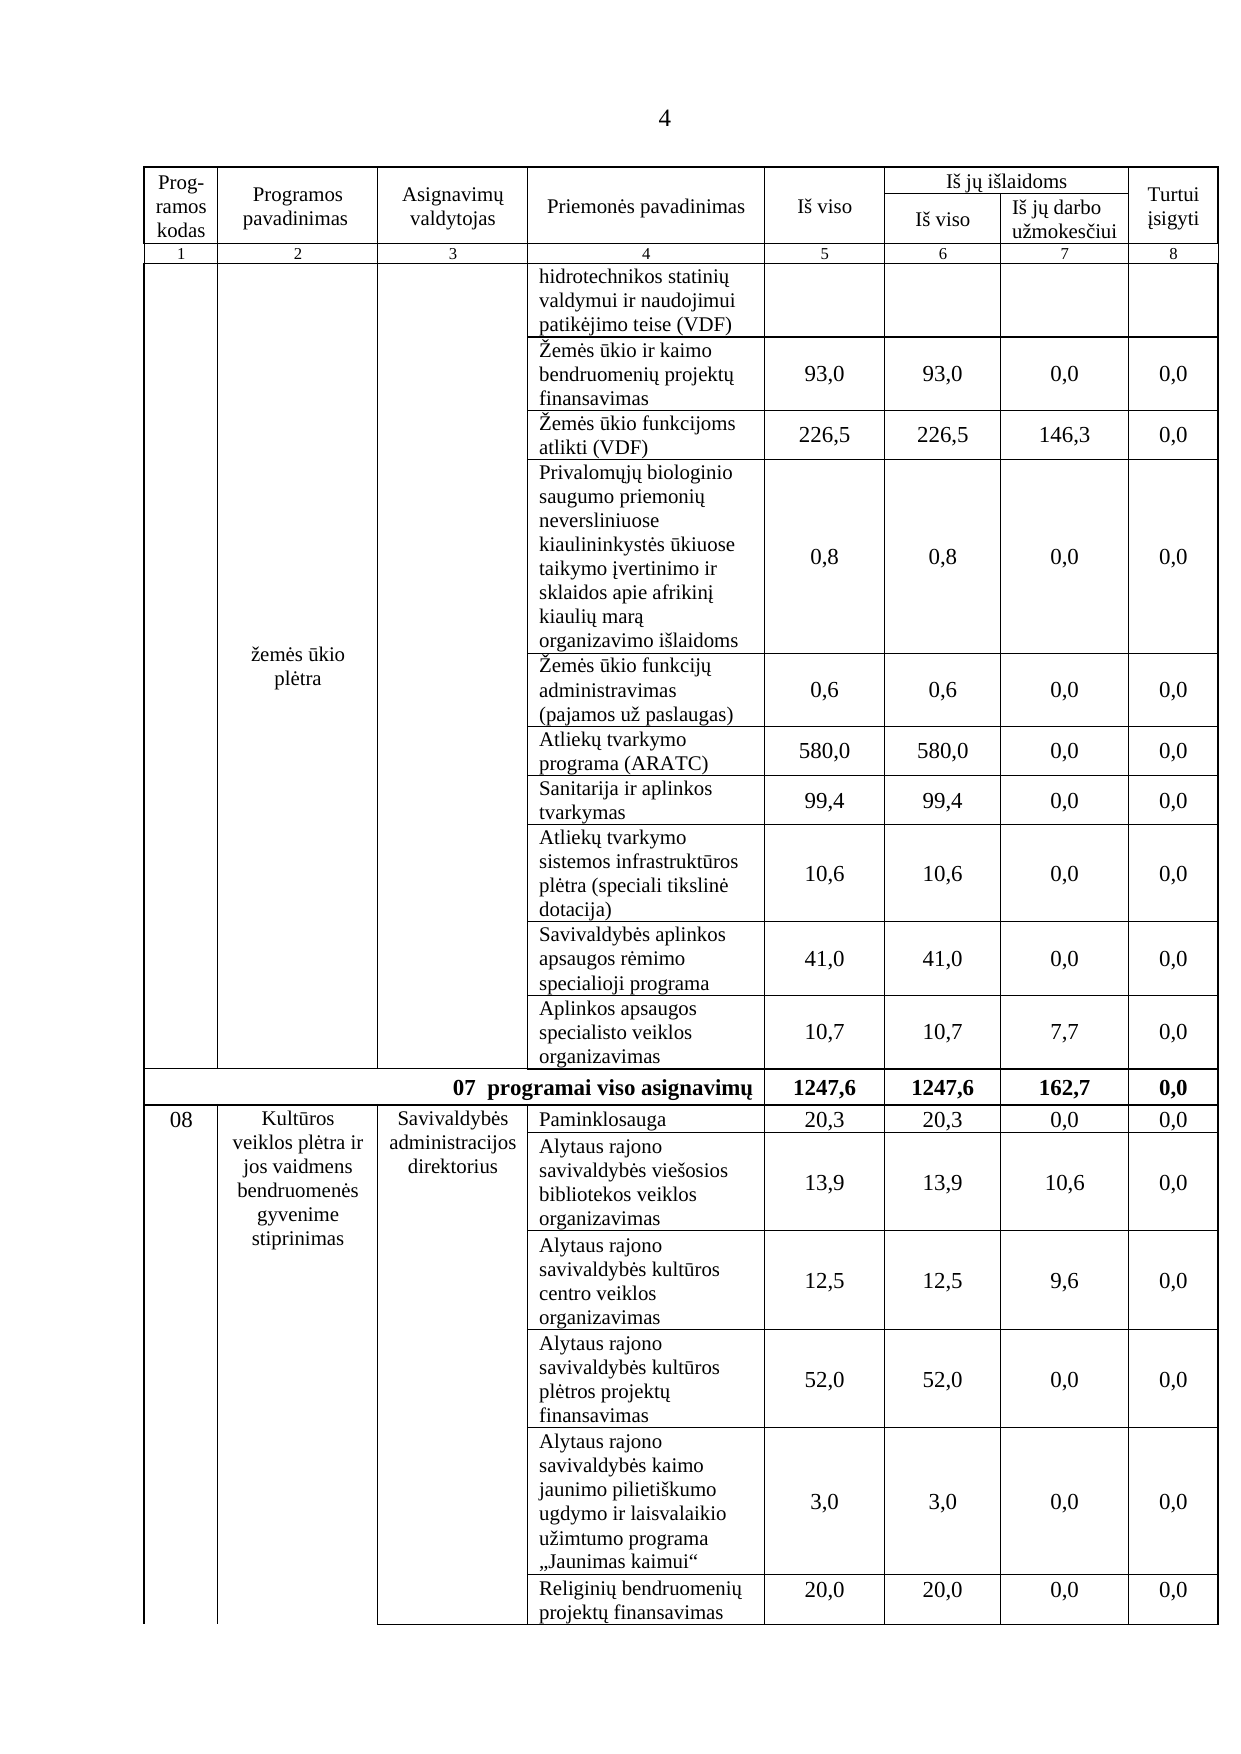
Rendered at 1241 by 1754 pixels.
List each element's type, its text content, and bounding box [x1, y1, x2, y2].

table_cell 4 [528, 244, 764, 263]
table_cell 0,0 [1001, 776, 1128, 824]
table_cell 3,0 [885, 1428, 1000, 1573]
table_cell 07 programai viso asignavimų [145, 1069, 764, 1104]
table_cell 0,0 [1001, 338, 1128, 410]
table_cell [1129, 264, 1217, 336]
table_cell Atliekų tvarkymo sistemos infrastruktūros plėtra (speciali tikslinė dotacija) [528, 825, 764, 921]
table_cell 1247,6 [765, 1070, 884, 1104]
table_cell 3,0 [765, 1428, 884, 1573]
table_cell 2 [218, 244, 377, 263]
table_cell 0,0 [1001, 825, 1128, 921]
table_cell 162,7 [1001, 1070, 1128, 1104]
table_cell 0,6 [765, 654, 884, 726]
table_cell Alytaus rajono savivaldybės viešosios bibliotekos veiklos organizavimas [528, 1133, 764, 1230]
table_cell 12,5 [765, 1231, 884, 1329]
table_cell 20,0 [885, 1575, 1000, 1624]
table_cell [885, 264, 1000, 336]
table_cell 0,0 [1129, 460, 1217, 652]
table_cell 13,9 [765, 1133, 884, 1230]
table_cell 580,0 [765, 727, 884, 775]
table_cell Paminklosauga [528, 1106, 764, 1132]
table_cell 0,0 [1001, 1330, 1128, 1427]
table_cell [1001, 264, 1128, 336]
table_cell 0,0 [1001, 1575, 1128, 1624]
table_cell 0,0 [1129, 825, 1217, 921]
table_cell 0,0 [1129, 922, 1217, 994]
table_cell 93,0 [765, 338, 884, 410]
table_cell 1247,6 [885, 1070, 1000, 1104]
table_cell 0,0 [1129, 996, 1217, 1068]
table_header Programos pavadinimas [218, 168, 377, 243]
table_cell 0,0 [1129, 1428, 1217, 1573]
table_cell 0,0 [1001, 727, 1128, 775]
table_cell Žemės ūkio ir kaimo bendruomenių projektų finansavimas [528, 338, 764, 410]
table_cell 0,0 [1129, 1106, 1217, 1132]
table_cell Iš viso [885, 194, 1000, 243]
table_cell 8 [1129, 244, 1218, 263]
table_cell Kultūros veiklos plėtra ir jos vaidmens bendruomenės gyvenime stiprinimas [218, 1106, 377, 1624]
table_cell Savivaldybės aplinkos apsaugos rėmimo specialioji programa [528, 922, 764, 994]
table_cell 0,0 [1129, 727, 1217, 775]
table_cell 0,0 [1129, 1575, 1217, 1624]
table_cell 9,6 [1001, 1231, 1128, 1329]
table_cell 41,0 [765, 922, 884, 994]
table_cell 146,3 [1001, 411, 1128, 459]
table_cell 0,0 [1129, 1330, 1217, 1427]
table_cell 52,0 [885, 1330, 1000, 1427]
table_cell [378, 264, 527, 1068]
table_header Turtui įsigyti [1129, 168, 1217, 243]
table_cell 0,0 [1001, 922, 1128, 994]
table_cell 5 [765, 244, 884, 263]
table_cell 3 [378, 244, 527, 263]
table_cell 13,9 [885, 1133, 1000, 1230]
table_cell [145, 264, 217, 1068]
table_cell 10,6 [885, 825, 1000, 921]
table_cell 0,0 [1001, 1428, 1128, 1573]
table_cell 0,0 [1129, 338, 1217, 410]
table_cell 41,0 [885, 922, 1000, 994]
table_cell 10,6 [765, 825, 884, 921]
table_cell 10,7 [885, 996, 1000, 1068]
table_cell Alytaus rajono savivaldybės kultūros plėtros projektų finansavimas [528, 1330, 764, 1427]
table_cell žemės ūkio plėtra [218, 264, 377, 1068]
table_cell Iš jų darbo užmokesčiui [1001, 194, 1128, 243]
table_cell 226,5 [885, 411, 1000, 459]
table_cell Sanitarija ir aplinkos tvarkymas [528, 776, 764, 824]
table_cell 0,6 [885, 654, 1000, 726]
table_cell 0,0 [1001, 460, 1128, 652]
table_cell 0,0 [1129, 654, 1217, 726]
table_cell 7 [1001, 244, 1128, 263]
table_cell 99,4 [885, 776, 1000, 824]
table_cell 52,0 [765, 1330, 884, 1427]
table_cell Religinių bendruomenių projektų finansavimas [528, 1575, 764, 1624]
table_cell 0,0 [1129, 1231, 1217, 1329]
table_cell 0,0 [1129, 1070, 1217, 1104]
table_cell Žemės ūkio funkcijoms atlikti (VDF) [528, 411, 764, 459]
table_cell 0,0 [1129, 411, 1217, 459]
table_cell 10,6 [1001, 1133, 1128, 1230]
table_cell Žemės ūkio funkcijų administravimas (pajamos už paslaugas) [528, 654, 764, 726]
table_cell 7,7 [1001, 996, 1128, 1068]
table_header Priemonės pavadinimas [528, 168, 764, 243]
table_cell Aplinkos apsaugos specialisto veiklos organizavimas [528, 996, 764, 1068]
table_header Prog-ramos kodas [145, 168, 217, 243]
table_cell 0,0 [1001, 1106, 1128, 1132]
table_cell 20,3 [885, 1106, 1000, 1132]
table_cell 0,0 [1129, 1133, 1217, 1230]
table_cell [765, 264, 884, 336]
table_cell 08 [145, 1106, 217, 1624]
table_cell 20,0 [765, 1575, 884, 1624]
table_cell 0,0 [1001, 654, 1128, 726]
table_cell 0,0 [1129, 776, 1217, 824]
table_cell 6 [885, 244, 1000, 263]
table_cell hidrotechnikos statinių valdymui ir naudojimui patikėjimo teise (VDF) [528, 264, 764, 336]
table_cell 580,0 [885, 727, 1000, 775]
table_cell 0,8 [885, 460, 1000, 652]
table_header Iš viso [765, 168, 884, 243]
table_cell 1 [145, 244, 217, 263]
table_header Asignavimų valdytojas [378, 168, 527, 243]
table_cell Savivaldybės administracijos direktorius [378, 1106, 527, 1624]
table_cell 99,4 [765, 776, 884, 824]
table_cell 0,8 [765, 460, 884, 652]
table_cell 20,3 [765, 1106, 884, 1132]
table_cell 12,5 [885, 1231, 1000, 1329]
table_cell 226,5 [765, 411, 884, 459]
table_cell Alytaus rajono savivaldybės kaimo jaunimo pilietiškumo ugdymo ir laisvalaikio užimtumo programa „Jaunimas kaimui“ [528, 1428, 764, 1573]
table_cell 93,0 [885, 338, 1000, 410]
table_cell Alytaus rajono savivaldybės kultūros centro veiklos organizavimas [528, 1231, 764, 1329]
table_cell 10,7 [765, 996, 884, 1068]
table_header Iš jų išlaidoms [885, 168, 1128, 193]
table_cell Privalomųjų biologinio saugumo priemonių neversliniuose kiaulininkystės ūkiuose taikymo įvertinimo ir sklaidos apie afrikinį kiaulių marą organizavimo išlaidoms [528, 460, 764, 652]
table_cell Atliekų tvarkymo programa (ARATC) [528, 727, 764, 775]
